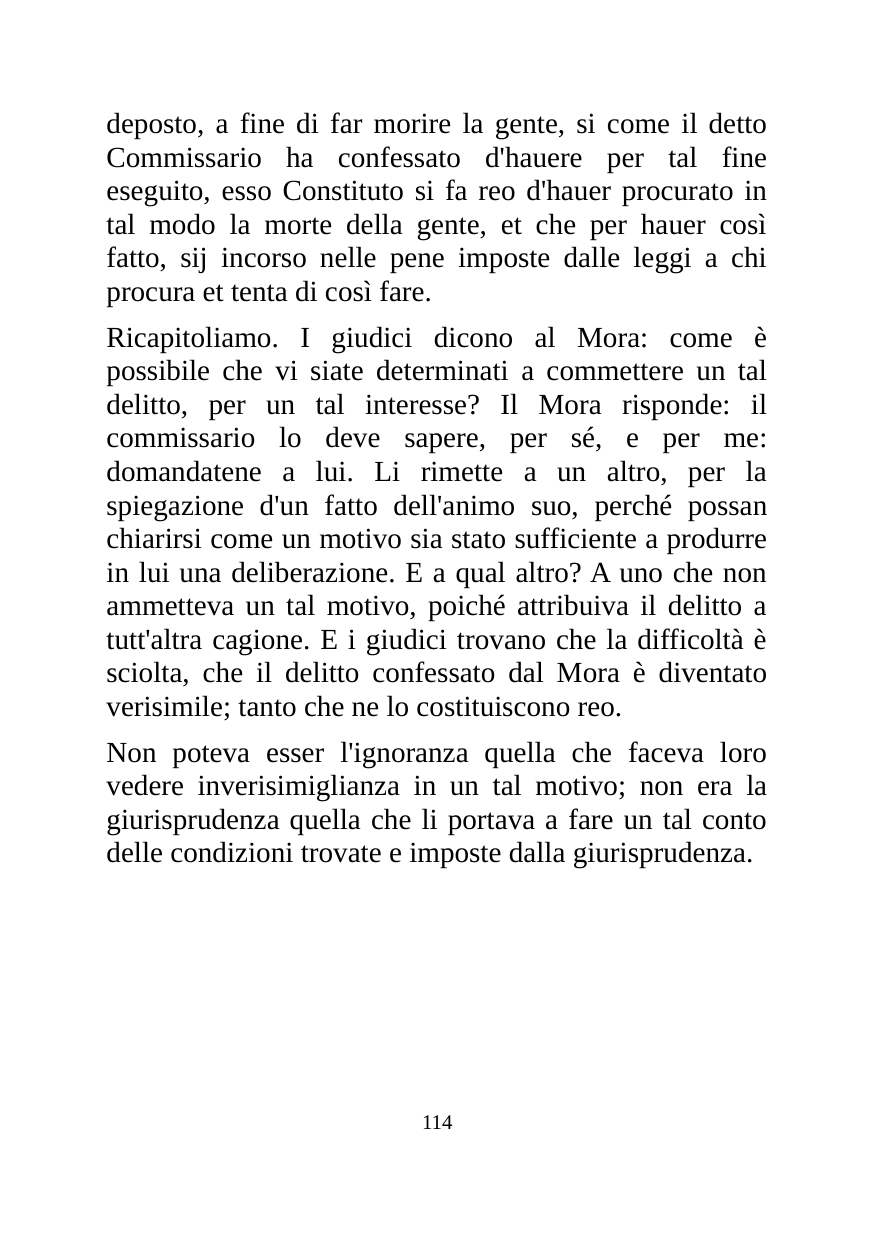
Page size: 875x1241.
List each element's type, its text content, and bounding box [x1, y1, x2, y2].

text Ricapitoliamo. I giudici dicono al Mora: come è possibile che vi siate determinati a commettere un tal delitto, per un tal interesse? Il Mora risponde: il commissario lo deve sapere, per sé, e per me: domandatene a lui. Li rimette a un altro, per la spiegazione d'un fatto dell'animo suo, perché possan chiarirsi come un motivo sia stato sufficiente a produrre in lui una deliberazione. E a qual altro? A uno che non ammetteva un tal motivo, poiché attribuiva il delitto a tutt'altra cagione. E i giudici trovano che la difficoltà è sciolta, che il delitto confessato dal Mora è diventato verisimile; tanto che ne lo costituiscono reo. [106, 320, 768, 722]
text deposto, a fine di far morire la gente, si come il detto Commissario ha confessato d'hauere per tal fine eseguito, esso Constituto si fa reo d'hauer procurato in tal modo la morte della gente, et che per hauer così fatto, sij incorso nelle pene imposte dalle leggi a chi procura et tenta di così fare. [106, 106, 768, 307]
text Non poteva esser l'ignoranza quella che faceva loro vedere inverisimiglianza in un tal motivo; non era la giurisprudenza quella che li portava a fare un tal conto delle condizioni trovate e imposte dalla giurisprudenza. [106, 735, 768, 869]
